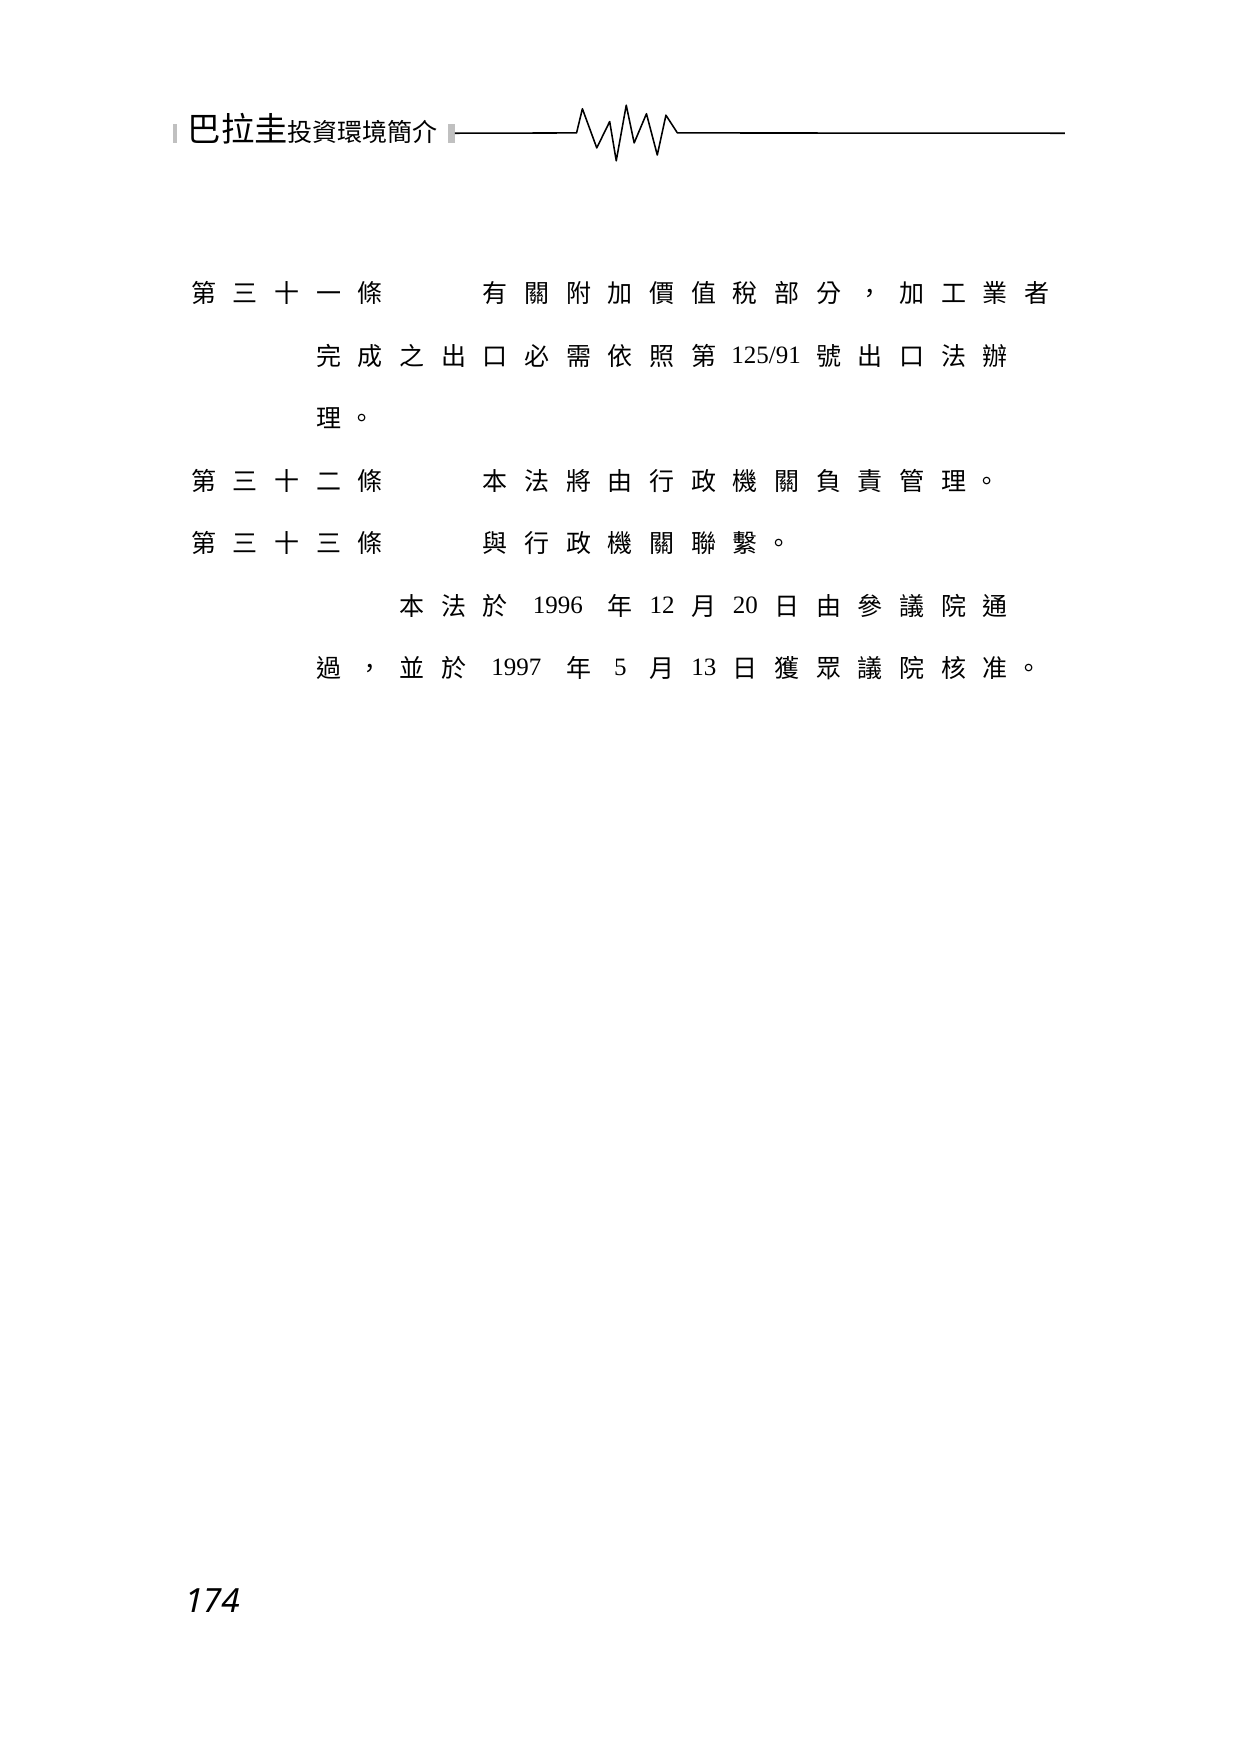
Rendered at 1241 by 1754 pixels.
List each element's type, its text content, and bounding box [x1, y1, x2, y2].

text 第三十二條 本法將由行政機關負責管理。 [183, 438, 1058, 500]
text 本法於1996年12月20日由參議院通過，並於1997年5月13日獲眾議院核准。 [306, 563, 1058, 688]
text 第三十三條 與行政機關聯繫。 [183, 500, 1058, 563]
text 第三十一條 有關附加價值稅部分，加工業者完成之出口必需依照第125/91號出口法辦理。 [183, 250, 1058, 438]
